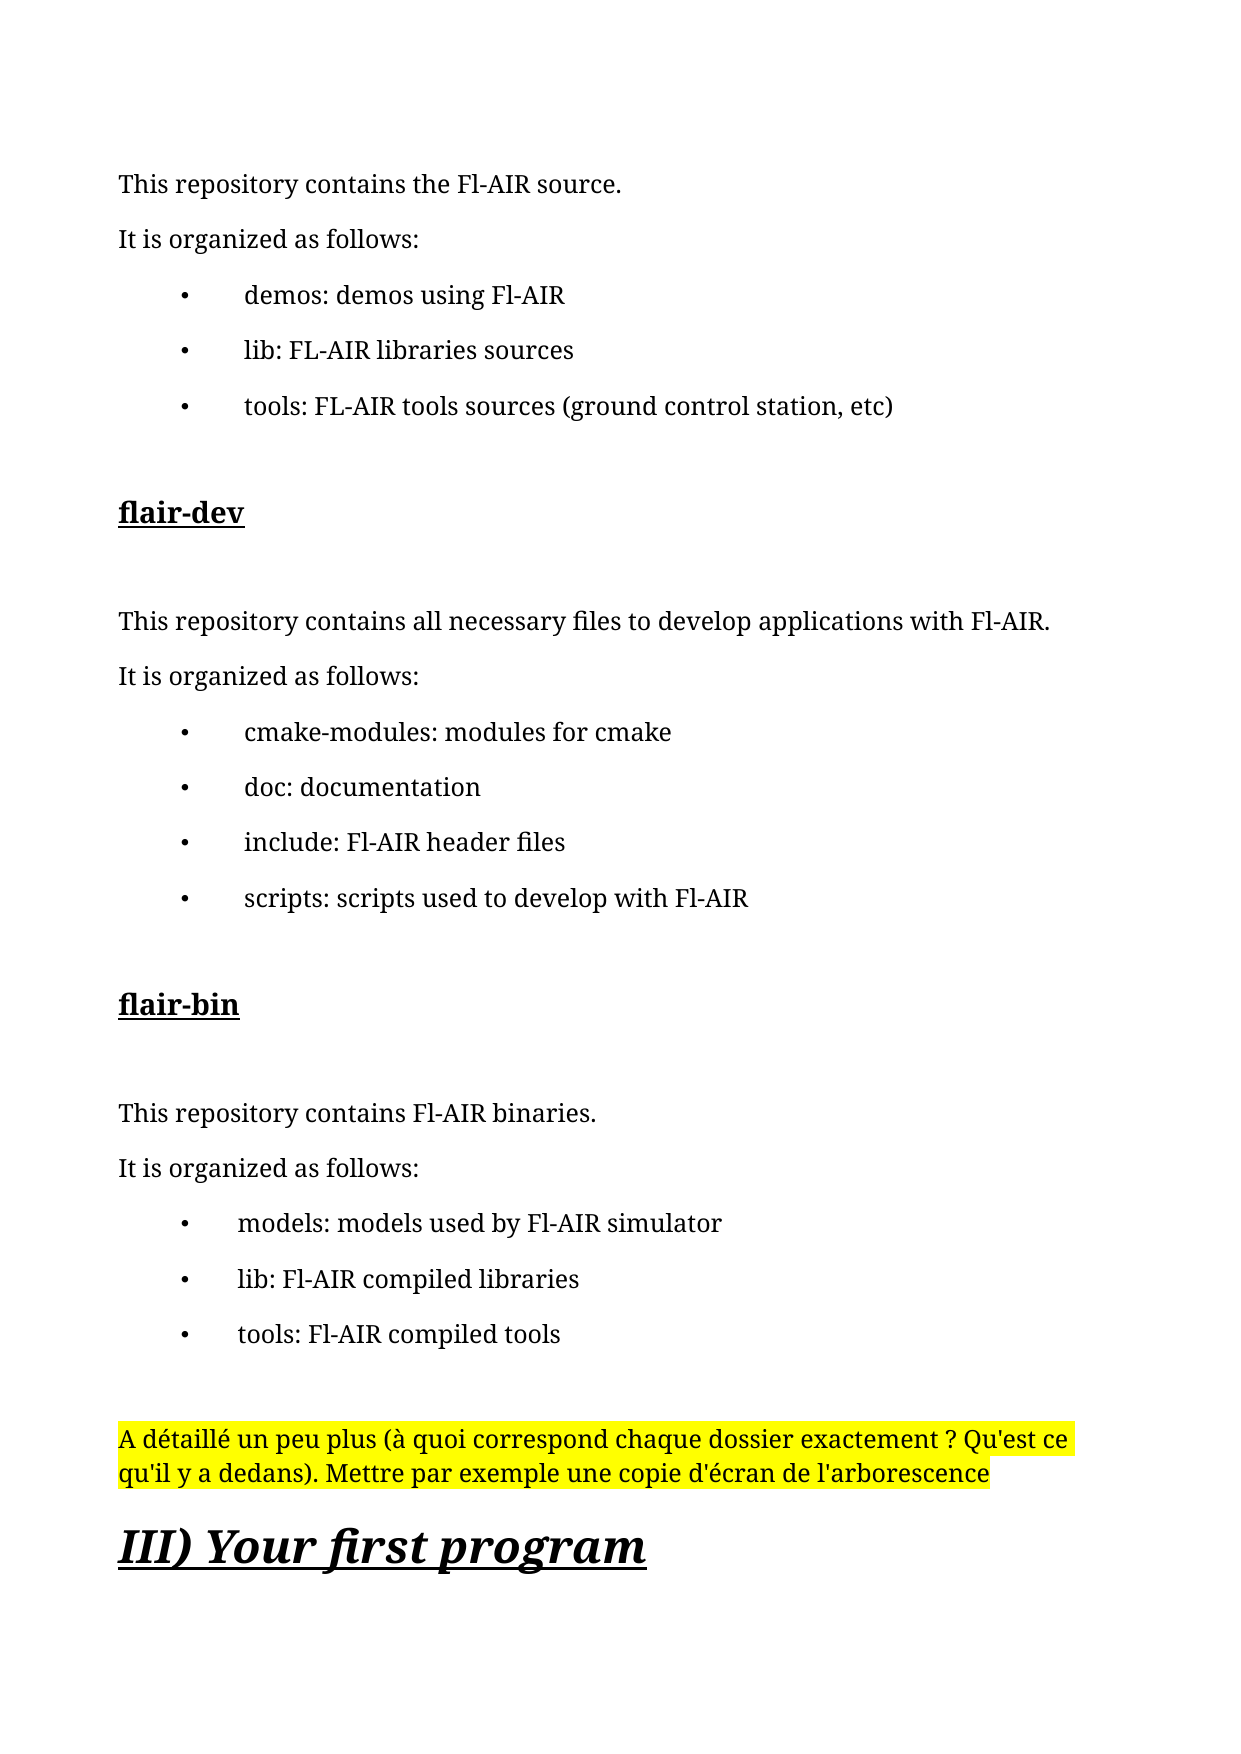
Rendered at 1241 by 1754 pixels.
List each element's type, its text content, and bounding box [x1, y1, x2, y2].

list tools: Fl-AIR compiled tools [181, 1317, 1122, 1351]
list tools: FL-AIR tools sources (ground control station, etc) [181, 388, 1122, 422]
text It is organized as follows: [118, 659, 1122, 693]
text It is organized as follows: [118, 222, 1122, 256]
subtitle III) Your first program [118, 1514, 1122, 1577]
text It is organized as follows: [118, 1151, 1122, 1185]
list doc: documentation [181, 769, 1122, 804]
text This repository contains Fl-AIR binaries. [118, 1095, 1122, 1129]
text flair-dev [118, 492, 1122, 532]
text This repository contains the Fl-AIR source. [118, 167, 1122, 201]
list models: models used by Fl-AIR simulator [181, 1206, 1122, 1240]
list scripts: scripts used to develop with Fl-AIR [181, 880, 1122, 914]
list lib: Fl-AIR compiled libraries [181, 1262, 1122, 1296]
text This repository contains all necessary files to develop applications with Fl-AIR. [118, 603, 1122, 637]
text flair-bin [118, 984, 1122, 1024]
list include: Fl-AIR header files [181, 825, 1122, 859]
list cmake-modules: modules for cmake [181, 714, 1122, 748]
text A détaillé un peu plus (à quoi correspond chaque dossier exactement ? Qu'est ce qu'il y a dedans). Mettre par exemple une copie d'écran de l'arborescence [118, 1421, 1122, 1489]
list demos: demos using Fl-AIR [181, 278, 1122, 312]
list lib: FL-AIR libraries sources [181, 333, 1122, 367]
